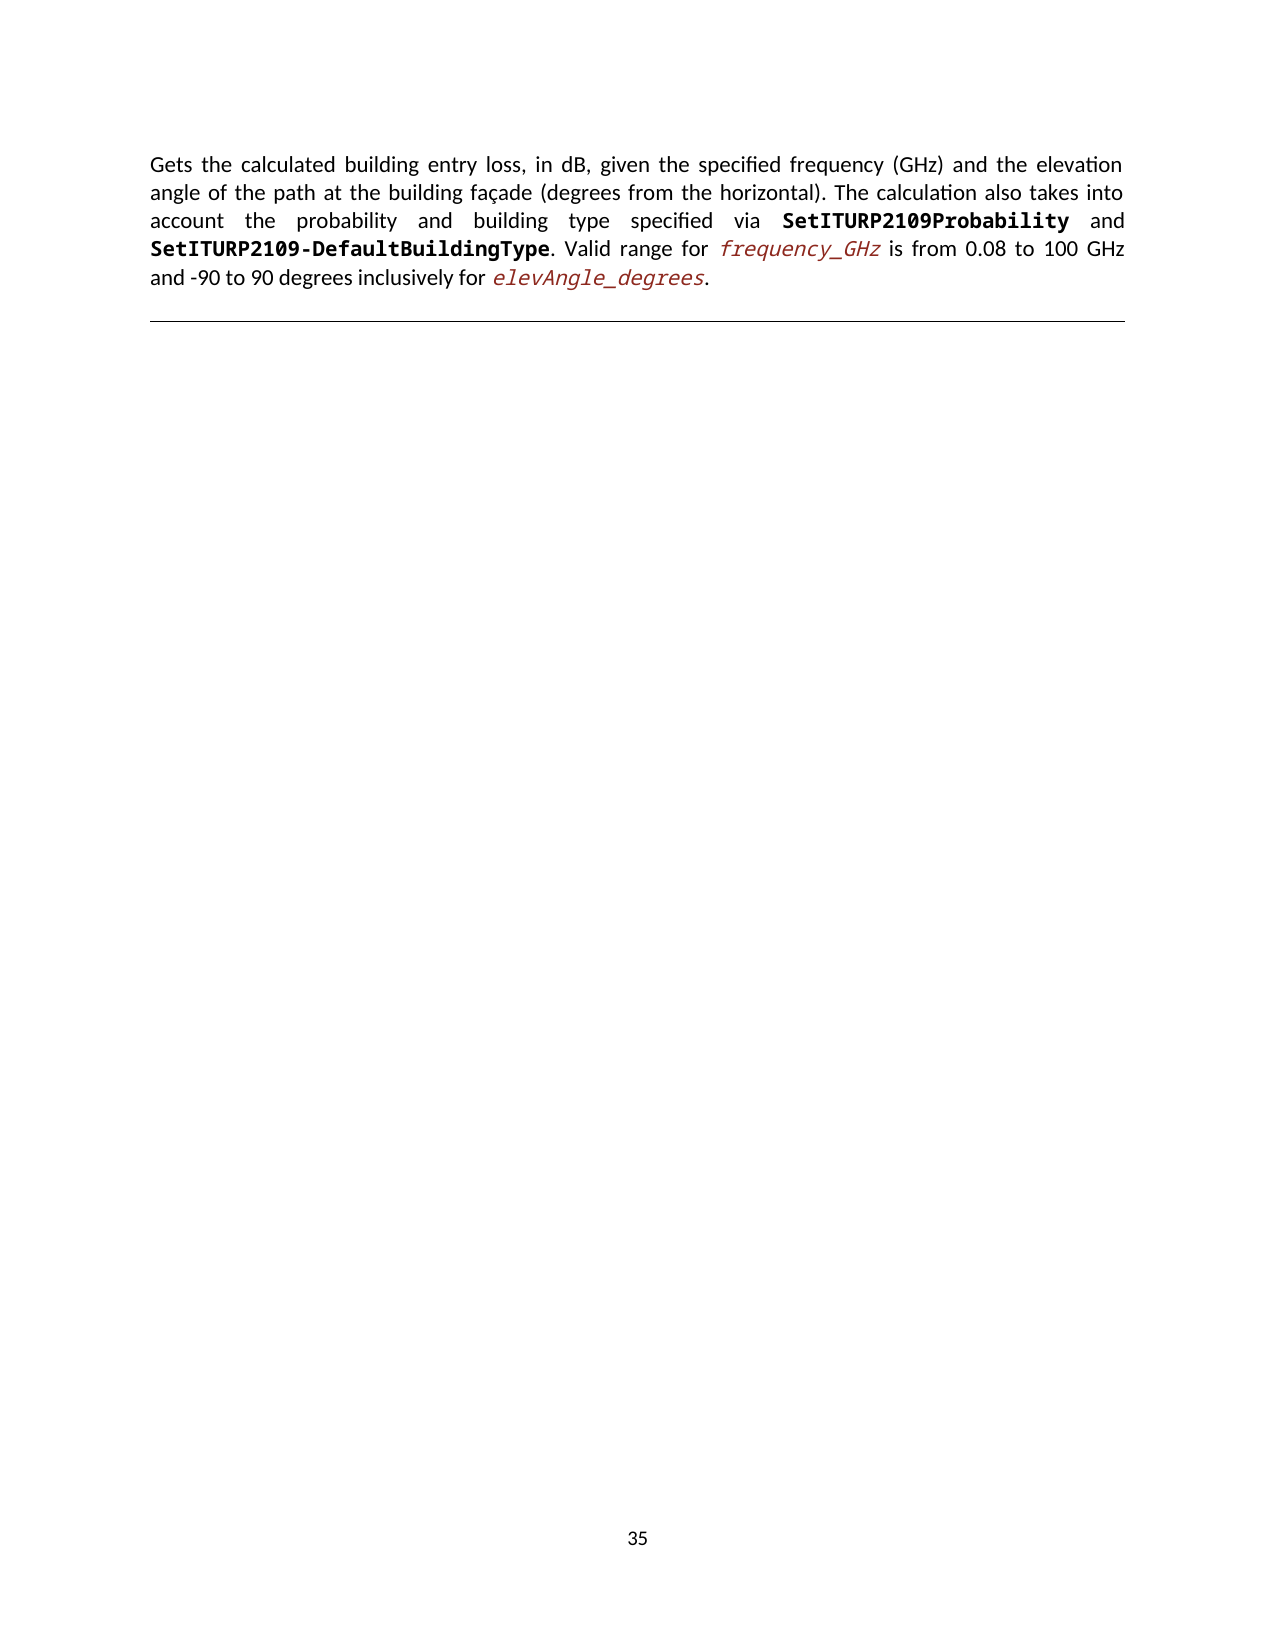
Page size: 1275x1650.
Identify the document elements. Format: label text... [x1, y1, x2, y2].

text Gets the calculated building entry loss, in dB, given the specified frequency (GHz) and the elevation angle of the path at the building façade (degrees from the horizontal). The calculation also takes into account the probability and building type specified via SetITURP2109Probability and SetITURP2109-DefaultBuildingType. Valid range for frequency_GHz is from 0.08 to 100 GHz and -90 to 90 degrees inclusively for elevAngle_degrees. [150, 150, 1125, 291]
